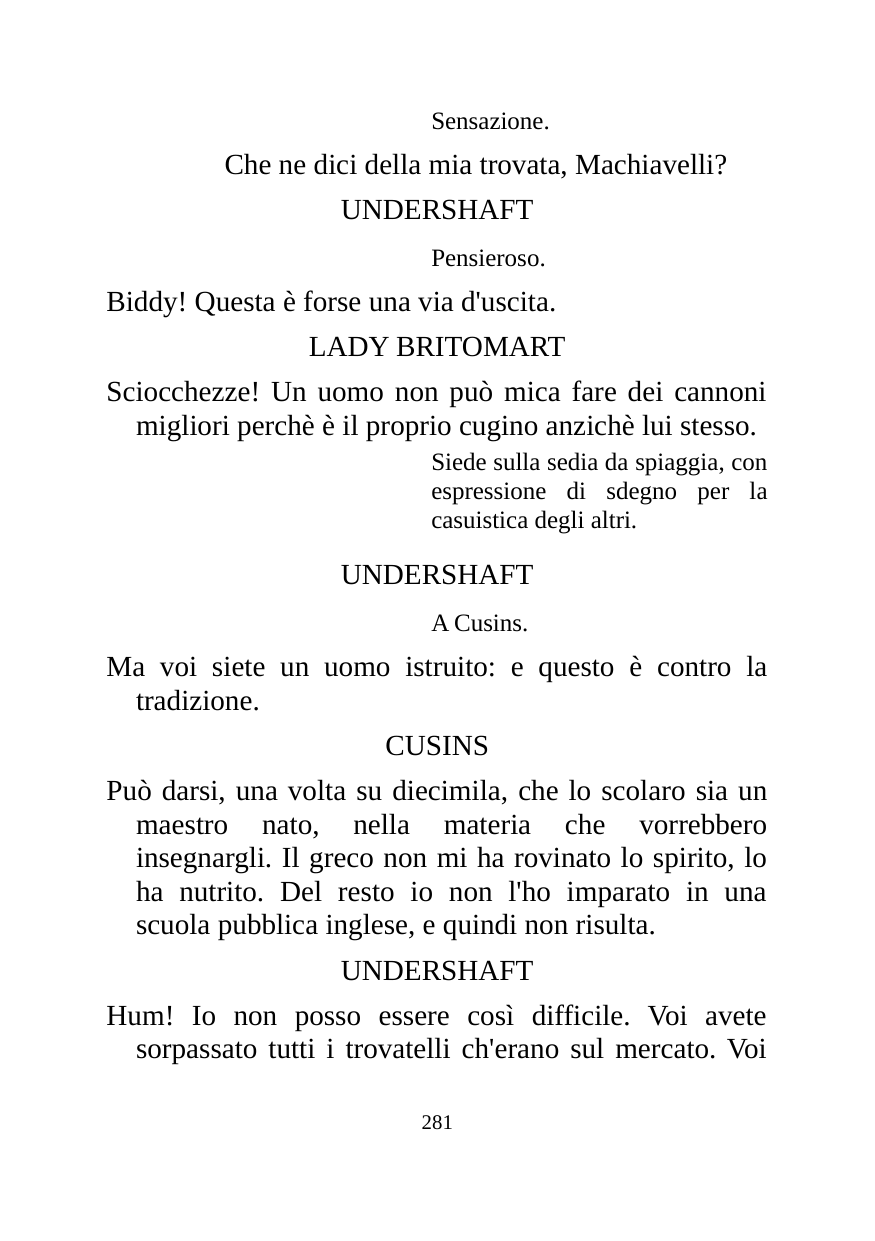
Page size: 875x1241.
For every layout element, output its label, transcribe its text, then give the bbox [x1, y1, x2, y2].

text Che ne dici della mia trovata, Machiavelli? [136, 147, 768, 180]
text CUSINS [106, 728, 768, 761]
text Hum! Io non posso essere così difficile. Voi avete sorpassato tutti i trovatelli ch'erano sul mercato. Voi [106, 998, 768, 1065]
text UNDERSHAFT [106, 953, 768, 986]
text Sciocchezze! Un uomo non può mica fare dei cannoni migliori perchè è il proprio cugino anzichè lui stesso. [106, 374, 768, 442]
text Biddy! Questa è forse una via d'uscita. [106, 284, 768, 317]
text UNDERSHAFT [106, 557, 768, 591]
text A Cusins. [431, 608, 768, 637]
text Ma voi siete un uomo istruito: e questo è contro la tradizione. [106, 649, 768, 716]
text Può darsi, una volta su diecimila, che lo scolaro sia un maestro nato, nella materia che vorrebbero insegnargli. Il greco non mi ha rovinato lo spirito, lo ha nutrito. Del resto io non l'ho imparato in una scuola pubblica inglese, e quindi non risulta. [106, 773, 768, 941]
text UNDERSHAFT [106, 192, 768, 226]
text Sensazione. [431, 106, 768, 135]
text Siede sulla sedia da spiaggia, con espressione di sdegno per la casuistica degli altri. [431, 447, 768, 534]
text LADY BRITOMART [106, 329, 768, 363]
text Pensieroso. [431, 243, 768, 272]
